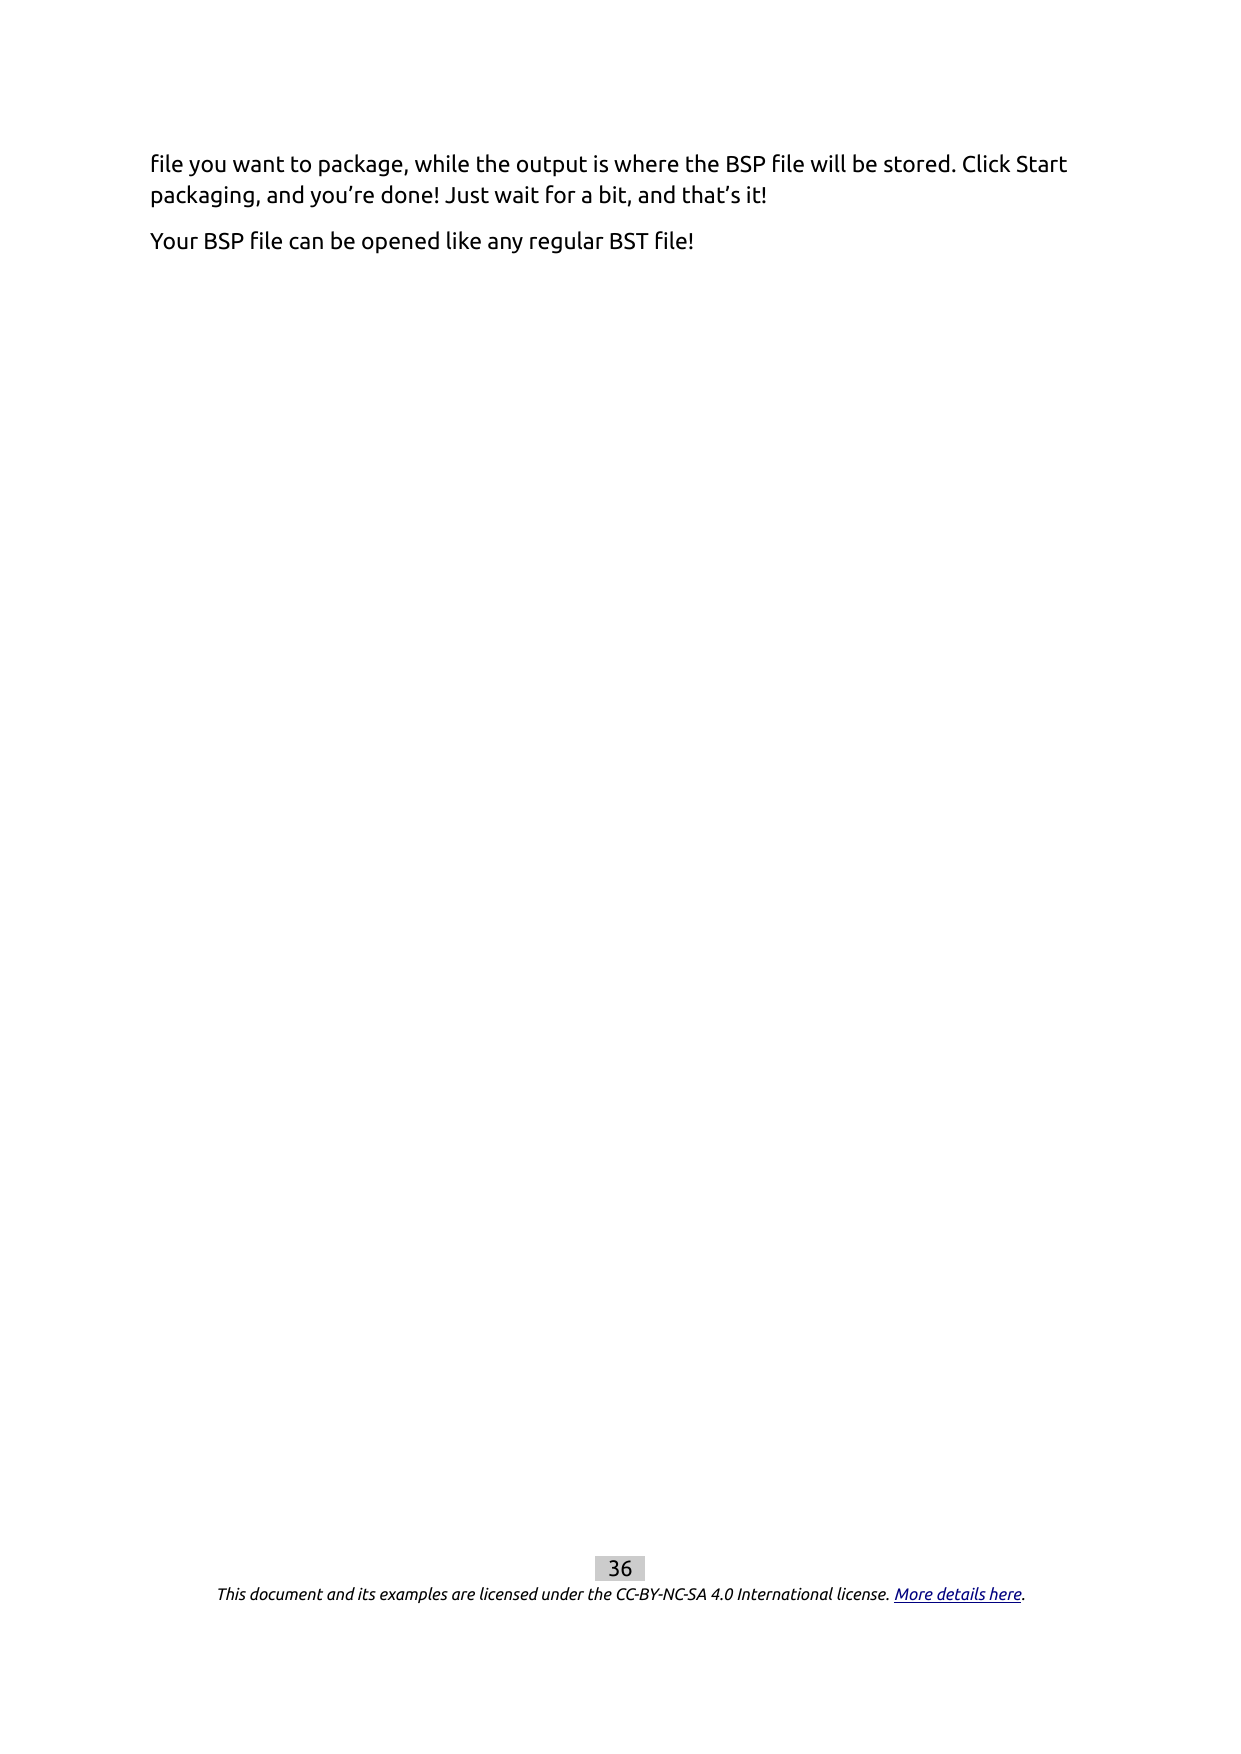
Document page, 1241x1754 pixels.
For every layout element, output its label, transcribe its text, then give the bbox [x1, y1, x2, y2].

text file you want to package, while the output is where the BSP file will be stored. Click Start packaging, and you’re done! Just wait for a bit, and that’s it! [150, 150, 1090, 208]
text Your BSP file can be opened like any regular BST file! [150, 228, 1090, 254]
